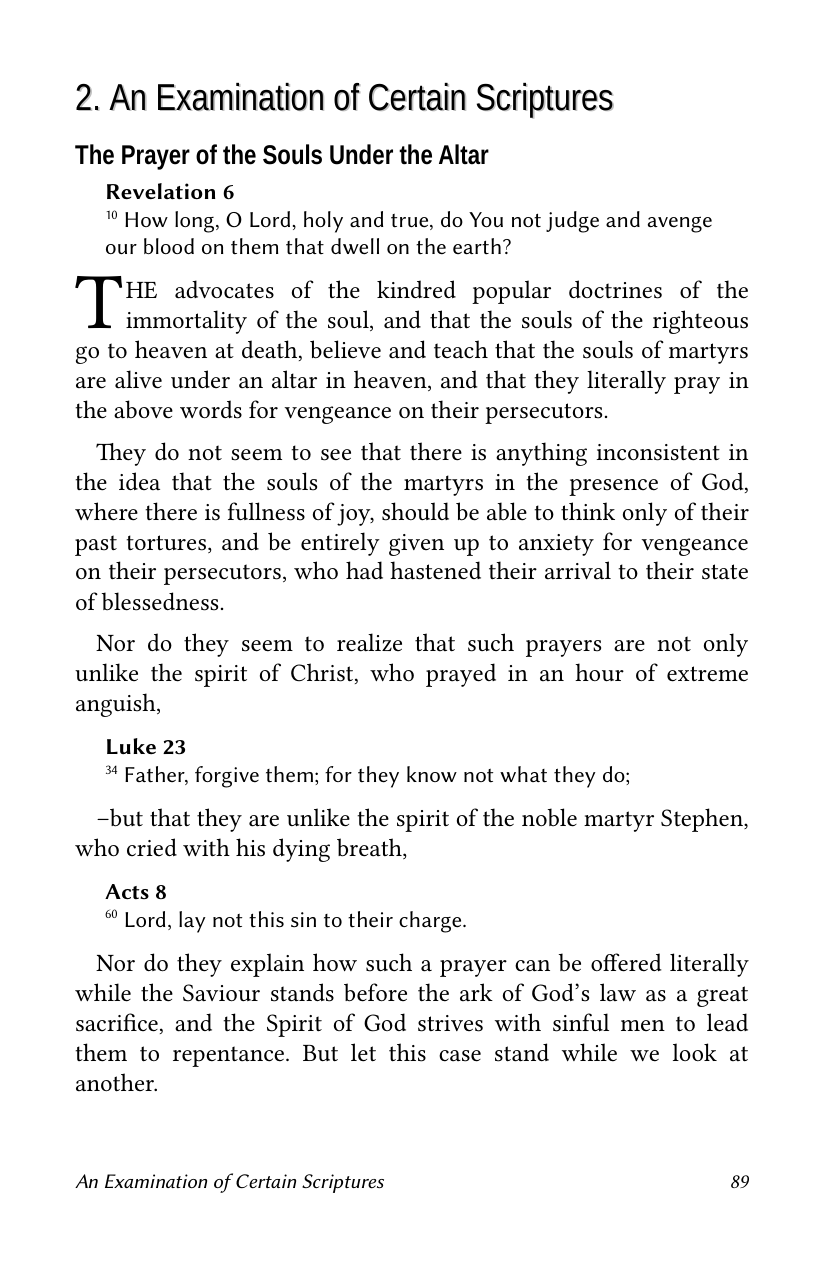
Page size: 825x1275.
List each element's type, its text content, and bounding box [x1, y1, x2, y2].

text 60 Lord, lay not this sin to their charge. [105, 907, 720, 933]
text THE advocates of the kindred popular doctrines of the immortality of the soul, and that the souls of the righteous go to heaven at death, believe and teach that the souls of martyrs are alive under an altar in heaven, and that they literally pray in the above words for vengeance on their persecutors. [75, 276, 750, 424]
text 10 How long, O Lord, holy and true, do You not judge and avenge our blood on them that dwell on the earth? [105, 207, 720, 260]
subtitle The Prayer of the Souls Under the Altar [75, 139, 750, 170]
text Luke 23 [105, 734, 750, 760]
text 34 Father, forgive them; for they know not what they do; [105, 762, 720, 788]
text Revelation 6 [105, 179, 750, 205]
text –but that they are unlike the spirit of the noble martyr Stephen, who cried with his dying breath, [75, 804, 750, 863]
text Nor do they seem to realize that such prayers are not only unlike the spirit of Christ, who prayed in an hour of extreme anguish, [75, 629, 750, 718]
text They do not seem to see that there is anything inconsistent in the idea that the souls of the martyrs in the presence of God, where there is fullness of joy, should be able to think only of their past tortures, and be entirely given up to anxiety for vengeance on their persecutors, who had hastened their arrival to their state of blessedness. [75, 438, 750, 616]
text Nor do they explain how such a prayer can be offered literally while the Saviour stands before the ark of God’s law as a great sacrifice, and the Spirit of God strives with sinful men to lead them to repentance. But let this case stand while we look at another. [75, 949, 750, 1097]
title An Examination of Certain Scriptures [75, 75, 750, 118]
text Acts 8 [105, 879, 750, 905]
